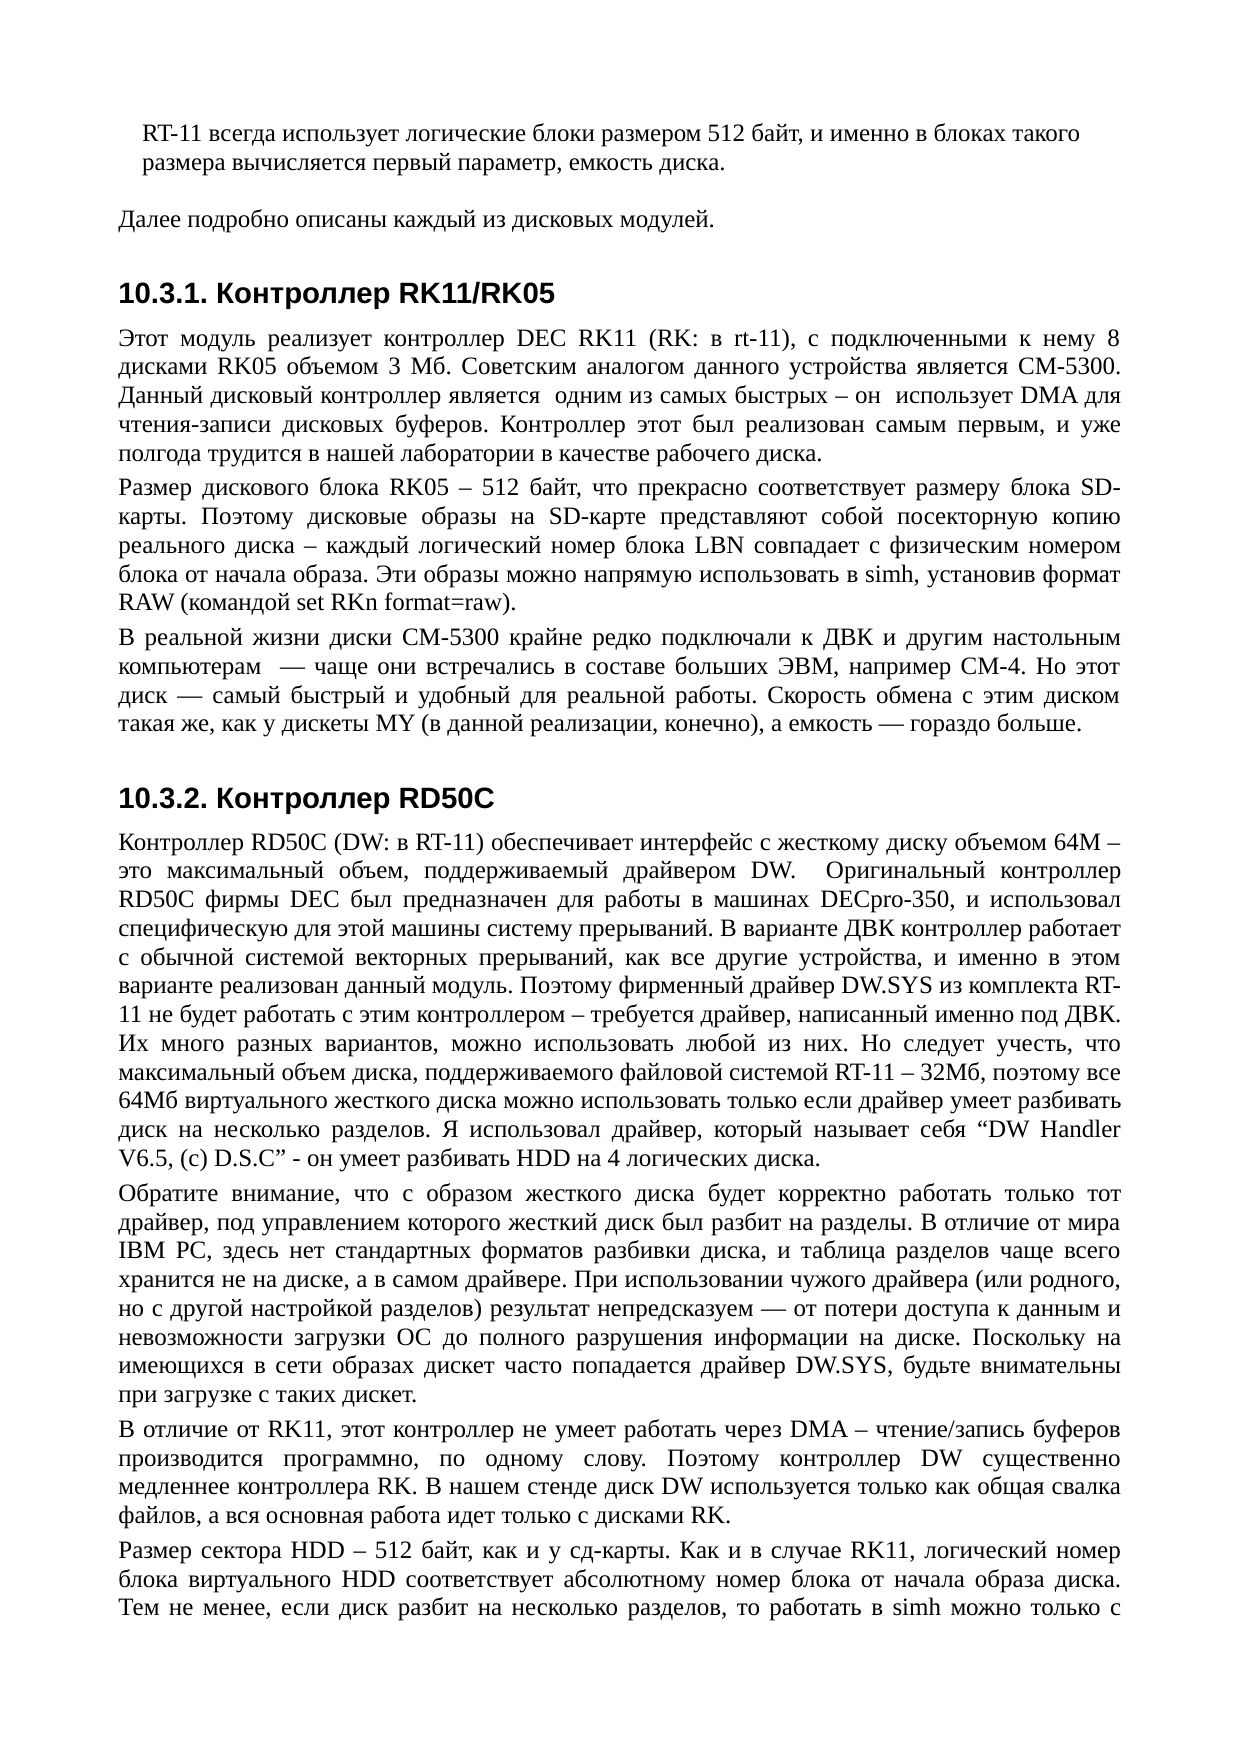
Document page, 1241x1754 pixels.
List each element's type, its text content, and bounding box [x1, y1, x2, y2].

text В отличие от RK11, этот контроллер не умеет работать через DMA – чтение/запись буферов производится программно, по одному слову. Поэтому контроллер DW существенно медленнее контроллера RK. В нашем стенде диск DW используется только как общая свалка файлов, а вся основная работа идет только c дисками RK. [118, 1414, 1122, 1529]
text В реальной жизни диски СМ-5300 крайне редко подключали к ДВК и другим настольным компьютерам — чаще они встречались в составе больших ЭВМ, например СМ-4. Но этот диск — самый быстрый и удобный для реальной работы. Скорость обмена с этим диском такая же, как у дискеты MY (в данной реализации, конечно), а емкость — гораздо больше. [118, 622, 1122, 737]
text Контроллер RD50C (DW: в RT-11) обеспечивает интерфейс с жесткому диску объемом 64М – это максимальный объем, поддерживаемый драйвером DW. Оригинальный контроллер RD50C фирмы DEC был предназначен для работы в машинах DECpro-350, и использовал специфическую для этой машины систему прерываний. В варианте ДВК контроллер работает с обычной системой векторных прерываний, как все другие устройства, и именно в этом варианте реализован данный модуль. Поэтому фирменный драйвер DW.SYS из комплекта RT-11 не будет работать с этим контроллером – требуется драйвер, написанный именно под ДВК. Их много разных вариантов, можно использовать любой из них. Но следует учесть, что максимальный объем диска, поддерживаемого файловой системой RT-11 – 32Мб, поэтому все 64Мб виртуального жесткого диска можно использовать только если драйвер умеет разбивать диск на несколько разделов. Я использовал драйвер, который называет себя “DW Handler V6.5, (c) D.S.C” - он умеет разбивать HDD на 4 логических диска. [118, 827, 1122, 1172]
text Этот модуль реализует контроллер DEC RK11 (RK: в rt-11), с подключенными к нему 8 дисками RK05 объемом 3 Мб. Советским аналогом данного устройства является СМ-5300. Данный дисковый контроллер является одним из самых быстрых – он использует DMA для чтения-записи дисковых буферов. Контроллер этот был реализован самым первым, и уже полгода трудится в нашей лаборатории в качестве рабочего диска. [118, 323, 1122, 466]
text Далее подробно описаны каждый из дисковых модулей. [118, 204, 1122, 233]
subtitle 10.3.1. Контроллер RK11/RK05 [118, 276, 1122, 310]
text Обратите внимание, что с образом жесткого диска будет корректно работать только тот драйвер, под управлением которого жесткий диск был разбит на разделы. В отличие от мира IBM PC, здесь нет стандартных форматов разбивки диска, и таблица разделов чаще всего хранится не на диске, а в самом драйвере. При использовании чужого драйвера (или родного, но с другой настройкой разделов) результат непредсказуем — от потери доступа к данным и невозможности загрузки ОС до полного разрушения информации на диске. Поскольку на имеющихся в сети образах дискет часто попадается драйвер DW.SYS, будьте внимательны при загрузке с таких дискет. [118, 1178, 1122, 1408]
subtitle 10.3.2. Контроллер RD50C [118, 781, 1122, 814]
list RT-11 всегда использует логические блоки размером 512 байт, и именно в блоках такого размера вычисляется первый параметр, емкость диска. [118, 118, 1122, 176]
text Размер сектора HDD – 512 байт, как и у сд-карты. Как и в случае RK11, логический номер блока виртуального HDD соответствует абсолютному номер блока от начала образа диска. Тем не менее, если диск разбит на несколько разделов, то работать в simh можно только с [118, 1535, 1122, 1621]
text Размер дискового блока RK05 – 512 байт, что прекрасно соответствует размеру блока SD-карты. Поэтому дисковые образы на SD-карте представляют собой посекторную копию реального диска – каждый логический номер блока LBN совпадает с физическим номером блока от начала образа. Эти образы можно напрямую использовать в simh, установив формат RAW (командой set RKn format=raw). [118, 472, 1122, 616]
